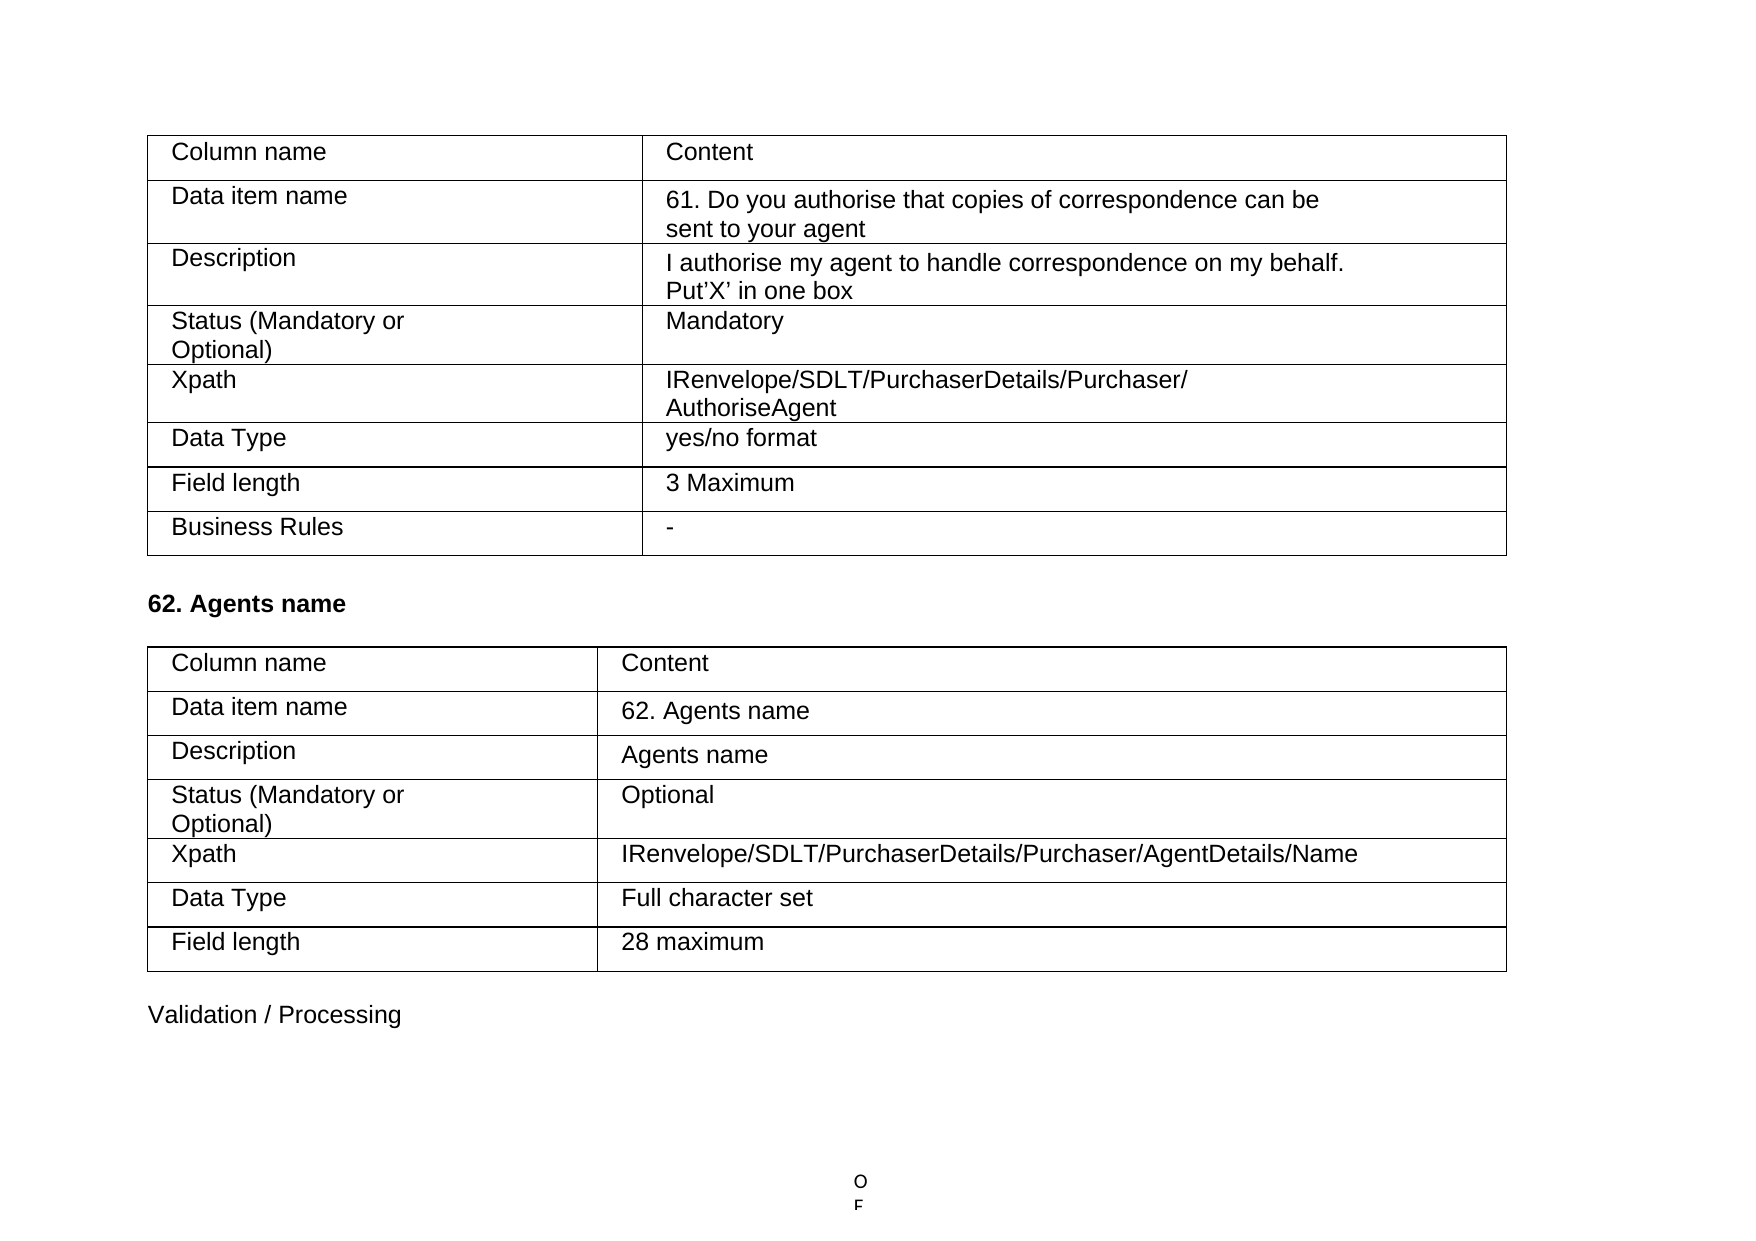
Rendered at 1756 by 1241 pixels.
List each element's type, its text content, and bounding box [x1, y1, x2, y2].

table_cell 62. Agents name [598, 692, 1506, 735]
table_cell Agents name [598, 736, 1506, 779]
table_cell Xpath [148, 365, 642, 422]
table_cell Data item name [148, 181, 642, 242]
table_cell 3 Maximum [643, 468, 1506, 511]
table_header Content [598, 648, 1506, 691]
table_cell - [643, 512, 1506, 555]
table_cell 28 maximum [598, 928, 1506, 971]
table_header Column name [148, 648, 597, 691]
table_cell Data Type [148, 423, 642, 466]
table_cell 61. Do you authorise that copies of correspondence can be sent to your agent [643, 181, 1506, 242]
table_cell yes/no format [643, 423, 1506, 466]
table_cell Field length [148, 928, 597, 971]
table_cell Business Rules [148, 512, 642, 555]
table_cell Mandatory [643, 306, 1506, 364]
table_cell IRenvelope/SDLT/PurchaserDetails/Purchaser/AgentDetails/Name [598, 839, 1506, 882]
table_cell Description [148, 736, 597, 779]
table_cell Status (Mandatory or Optional) [148, 780, 597, 838]
table_cell Field length [148, 468, 642, 511]
table_cell Status (Mandatory or Optional) [148, 306, 642, 364]
table_cell Data Type [148, 883, 597, 926]
table_cell Xpath [148, 839, 597, 882]
subtitle 62. Agents name [148, 589, 1515, 618]
table_cell Data item name [148, 692, 597, 735]
table_header Column name [148, 136, 642, 180]
table_header Content [643, 136, 1506, 180]
table_cell IRenvelope/SDLT/PurchaserDetails/Purchaser/AuthoriseAgent [643, 365, 1506, 422]
table_cell Optional [598, 780, 1506, 838]
table_cell Full character set [598, 883, 1506, 926]
text Validation / Processing [148, 1000, 1515, 1029]
table_cell I authorise my agent to handle correspondence on my behalf. Put’X’ in one box [643, 244, 1506, 305]
table_cell Description [148, 244, 642, 305]
